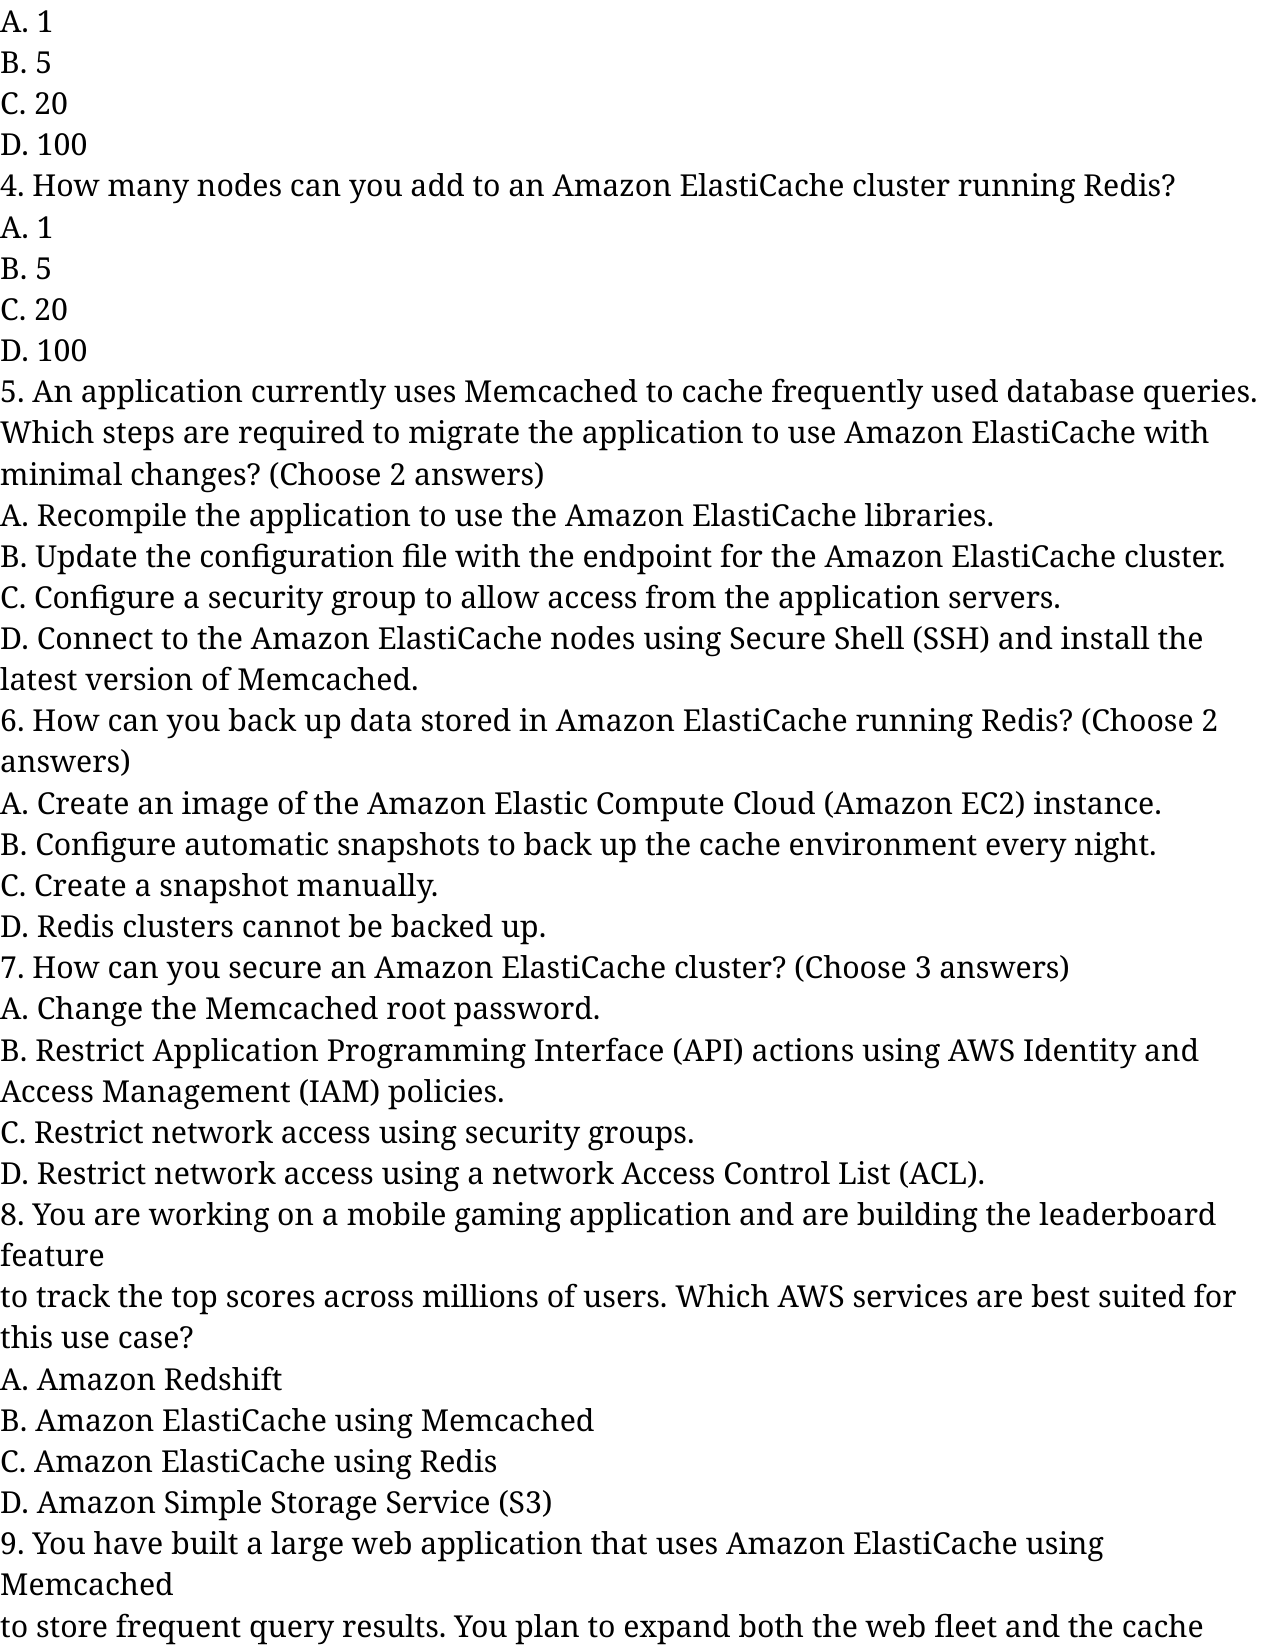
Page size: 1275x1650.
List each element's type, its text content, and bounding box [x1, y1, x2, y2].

text C. Amazon ElastiCache using Redis [0, 1440, 1275, 1481]
text D. Amazon Simple Storage Service (S3) [0, 1481, 1275, 1522]
text 9. You have built a large web application that uses Amazon ElastiCache using Memcached [0, 1522, 1275, 1605]
text B. Configure automatic snapshots to back up the cache environment every night. [0, 823, 1275, 864]
text 8. You are working on a mobile gaming application and are building the leaderboard feature [0, 1193, 1275, 1276]
text A. Amazon Redshift [0, 1358, 1275, 1399]
text Which steps are required to migrate the application to use Amazon ElastiCache with [0, 411, 1275, 453]
text C. 20 [0, 288, 1275, 329]
text C. Configure a security group to allow access from the application servers. [0, 576, 1275, 617]
text A. 1 [0, 206, 1275, 247]
text D. Redis clusters cannot be backed up. [0, 905, 1275, 946]
text B. Restrict Application Programming Interface (API) actions using AWS Identity and [0, 1029, 1275, 1070]
text B. 5 [0, 247, 1275, 288]
text this use case? [0, 1317, 1275, 1358]
text D. 100 [0, 329, 1275, 370]
text minimal changes? (Choose 2 answers) [0, 453, 1275, 494]
text to track the top scores across millions of users. Which AWS services are best suited for [0, 1276, 1275, 1317]
text 4. How many nodes can you add to an Amazon ElastiCache cluster running Redis? [0, 164, 1275, 206]
text B. Update the configuration file with the endpoint for the Amazon ElastiCache cluster. [0, 535, 1275, 576]
text latest version of Memcached. [0, 658, 1275, 699]
text answers) [0, 741, 1275, 782]
text B. 5 [0, 41, 1275, 82]
text B. Amazon ElastiCache using Memcached [0, 1399, 1275, 1440]
text A. Change the Memcached root password. [0, 987, 1275, 1029]
text 6. How can you back up data stored in Amazon ElastiCache running Redis? (Choose 2 [0, 699, 1275, 741]
text C. Create a snapshot manually. [0, 864, 1275, 905]
text C. 20 [0, 82, 1275, 123]
text D. Connect to the Amazon ElastiCache nodes using Secure Shell (SSH) and install the [0, 617, 1275, 658]
text C. Restrict network access using security groups. [0, 1111, 1275, 1152]
text A. Recompile the application to use the Amazon ElastiCache libraries. [0, 494, 1275, 535]
text A. Create an image of the Amazon Elastic Compute Cloud (Amazon EC2) instance. [0, 782, 1275, 823]
text D. Restrict network access using a network Access Control List (ACL). [0, 1152, 1275, 1193]
text A. 1 [0, 0, 1275, 41]
text 7. How can you secure an Amazon ElastiCache cluster? (Choose 3 answers) [0, 946, 1275, 987]
text 5. An application currently uses Memcached to cache frequently used database queries. [0, 370, 1275, 411]
text Access Management (IAM) policies. [0, 1070, 1275, 1111]
text to store frequent query results. You plan to expand both the web fleet and the cache [0, 1605, 1275, 1646]
text D. 100 [0, 123, 1275, 164]
